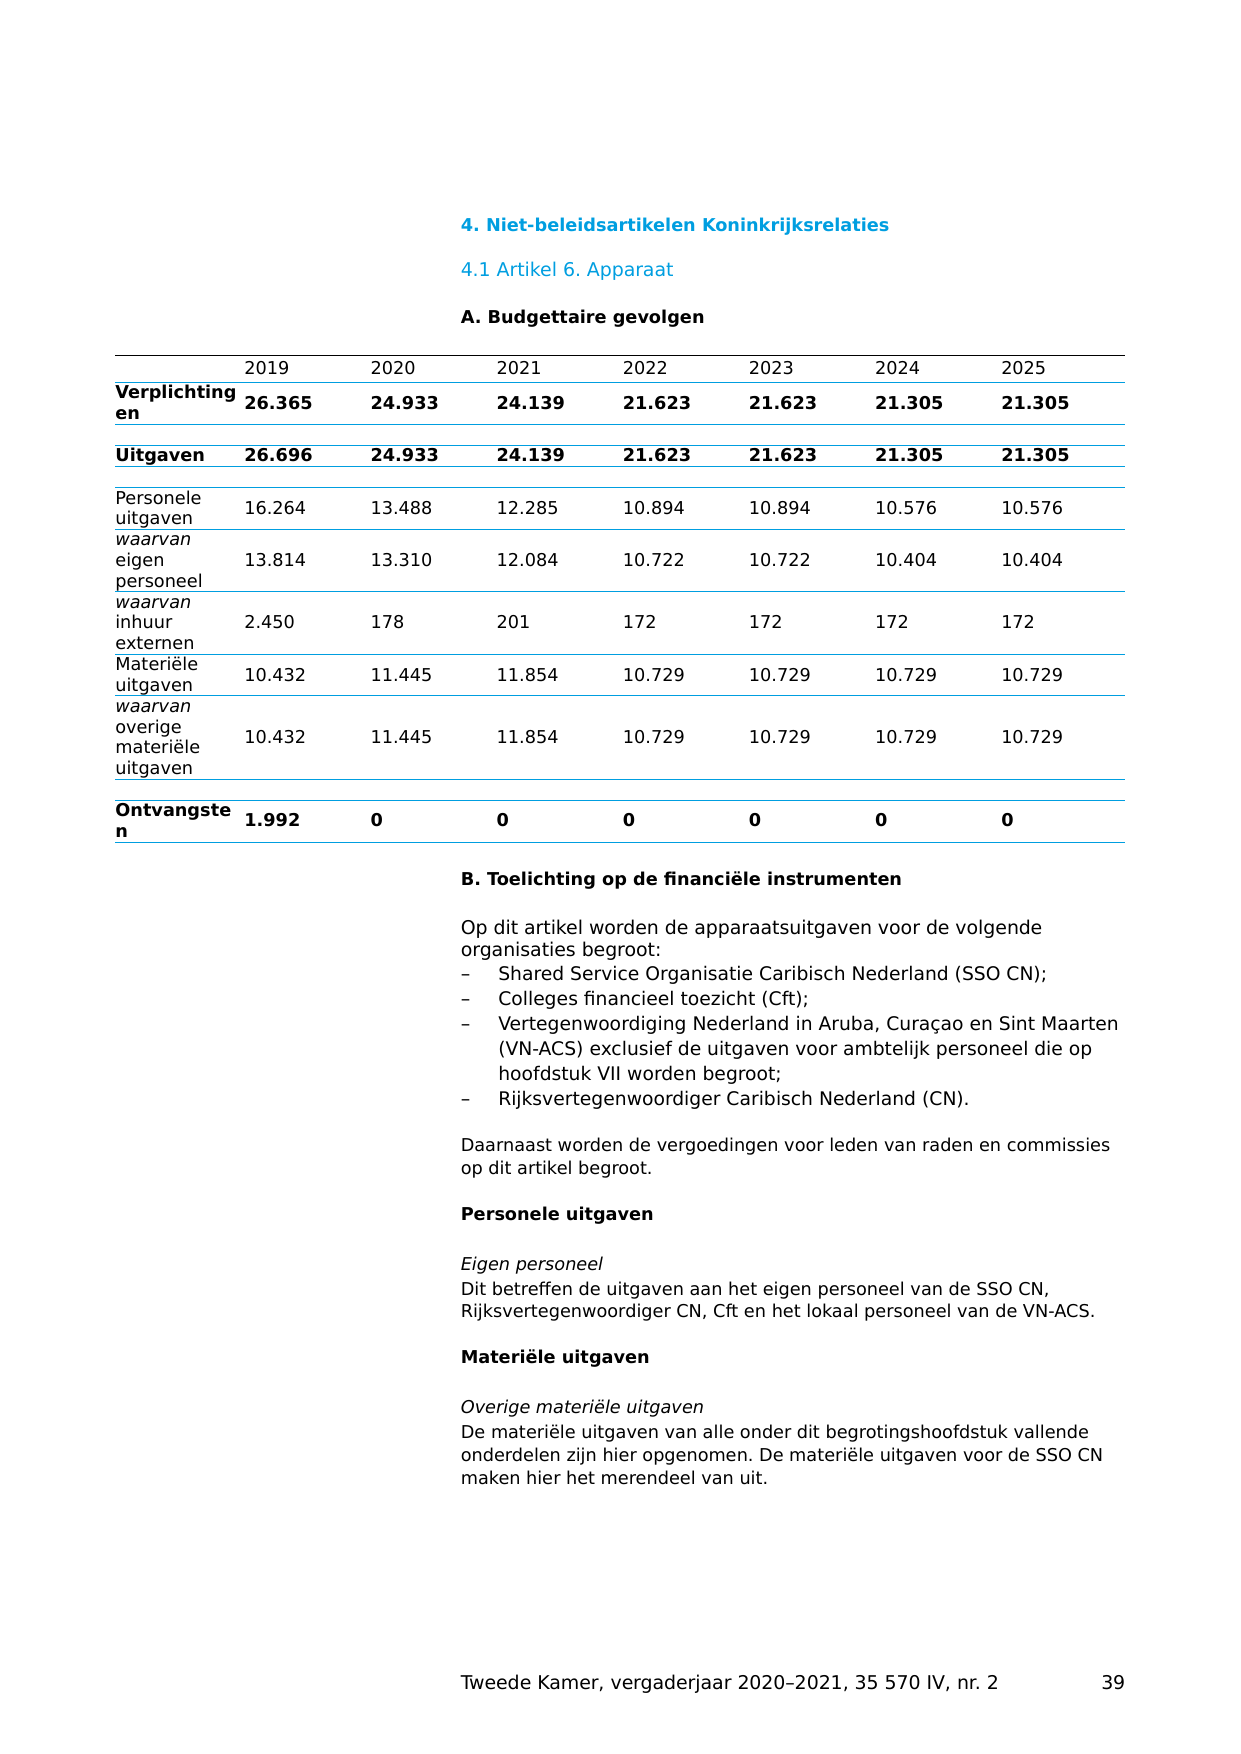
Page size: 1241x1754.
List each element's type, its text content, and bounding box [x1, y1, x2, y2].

table_cell 10.729 [998, 655, 1125, 695]
table_cell 10.729 [746, 696, 872, 778]
text A. Budgettaire gevolgen [461, 305, 1125, 328]
table_cell 13.310 [368, 530, 493, 591]
table_cell Uitgaven [115, 446, 241, 466]
table_cell 26.365 [241, 383, 367, 424]
table_cell 11.854 [494, 655, 620, 695]
table_cell 24.933 [368, 383, 493, 424]
table_cell [241, 425, 367, 445]
table_cell Materiële uitgaven [115, 655, 241, 695]
table_cell 0 [620, 801, 746, 841]
table_cell 10.729 [620, 696, 746, 778]
table_cell [998, 425, 1125, 445]
table_cell 21.623 [746, 446, 872, 466]
table_cell 2023 [746, 356, 872, 382]
table_cell 13.814 [241, 530, 367, 591]
table_cell 10.576 [998, 488, 1125, 529]
table_cell 0 [494, 801, 620, 841]
table_cell 21.305 [998, 383, 1125, 424]
table_cell 10.729 [872, 655, 998, 695]
table_cell 11.445 [368, 696, 493, 778]
table_cell Verplichtingen [115, 383, 241, 424]
table_cell [368, 780, 493, 799]
table_cell 2024 [872, 356, 998, 382]
text Op dit artikel worden de apparaatsuitgaven voor de volgende organisaties begroot: [461, 917, 1125, 961]
table_cell [115, 356, 241, 382]
table_cell 24.139 [494, 383, 620, 424]
table_cell [494, 780, 620, 799]
table_cell [368, 425, 493, 445]
table_cell [368, 467, 493, 487]
table_cell 10.722 [746, 530, 872, 591]
table_cell 10.404 [872, 530, 998, 591]
text Daarnaast worden de vergoedingen voor leden van raden en commissies op dit artikel begroot. [461, 1133, 1125, 1179]
table_cell 1.992 [241, 801, 367, 841]
table_cell [241, 467, 367, 487]
table_cell Ontvangsten [115, 801, 241, 841]
table_cell 2020 [368, 356, 493, 382]
table_cell [998, 780, 1125, 799]
table_cell [746, 467, 872, 487]
table_cell [115, 467, 241, 487]
text De materiële uitgaven van alle onder dit begrotingshoofdstuk vallende onderdelen zijn hier opgenomen. De materiële uitgaven voor de SSO CN maken hier het merendeel van uit. [461, 1420, 1125, 1489]
table_cell 2019 [241, 356, 367, 382]
table_cell [241, 780, 367, 799]
table_cell Personele uitgaven [115, 488, 241, 529]
table_cell 21.623 [620, 383, 746, 424]
table_cell 26.696 [241, 446, 367, 466]
table_cell 10.729 [998, 696, 1125, 778]
table_cell [115, 780, 241, 799]
table_cell 172 [620, 592, 746, 654]
table_cell 10.729 [872, 696, 998, 778]
text Eigen personeel [461, 1252, 1125, 1274]
list Rijksvertegenwoordiger Caribisch Nederland (CN). [461, 1086, 1125, 1111]
table_cell [872, 467, 998, 487]
table_cell [746, 780, 872, 799]
table_cell 172 [998, 592, 1125, 654]
list Colleges financieel toezicht (Cft); [461, 986, 1125, 1011]
table_cell [620, 425, 746, 445]
text Dit betreffen de uitgaven aan het eigen personeel van de SSO CN, Rijksvertegenwoordiger CN, Cft en het lokaal personeel van de VN-ACS. [461, 1277, 1125, 1322]
table_cell 21.623 [746, 383, 872, 424]
table_cell 13.488 [368, 488, 493, 529]
table_cell 10.894 [746, 488, 872, 529]
table_cell 10.432 [241, 696, 367, 778]
table_cell waarvan inhuur externen [115, 592, 241, 654]
table_cell 12.285 [494, 488, 620, 529]
title 4. Niet-beleidsartikelen Koninkrijksrelaties [461, 213, 1125, 236]
table_header Tabel 15 Budgettaire gevolgen, artikel 6 Apparaat (bedragen x € 1.000) [115, 330, 1125, 355]
table_cell 11.854 [494, 696, 620, 778]
text Materiële uitgaven [461, 1345, 1125, 1368]
table_cell [494, 467, 620, 487]
table_cell 10.432 [241, 655, 367, 695]
table_cell 2025 [998, 356, 1125, 382]
table_cell 16.264 [241, 488, 367, 529]
table_cell [872, 425, 998, 445]
table_cell 10.576 [872, 488, 998, 529]
table_cell [620, 467, 746, 487]
table_cell [494, 425, 620, 445]
text B. Toelichting op de financiële instrumenten [461, 867, 1125, 890]
table_cell 11.445 [368, 655, 493, 695]
table_cell 0 [746, 801, 872, 841]
table_cell 10.729 [746, 655, 872, 695]
table_cell 0 [998, 801, 1125, 841]
table_cell [872, 780, 998, 799]
table_cell 10.722 [620, 530, 746, 591]
text Overige materiële uitgaven [461, 1395, 1125, 1418]
table_cell [998, 467, 1125, 487]
table_cell 10.404 [998, 530, 1125, 591]
list Vertegenwoordiging Nederland in Aruba, Curaçao en Sint Maarten (VN-ACS) exclusief de uitgaven voor ambtelijk personeel die op hoofdstuk VII worden begroot; [461, 1011, 1125, 1086]
table_cell 172 [872, 592, 998, 654]
table_cell 2021 [494, 356, 620, 382]
table_cell 21.305 [872, 383, 998, 424]
table_cell 21.305 [998, 446, 1125, 466]
table_cell 12.084 [494, 530, 620, 591]
text Personele uitgaven [461, 1202, 1125, 1224]
table_cell [746, 425, 872, 445]
list Shared Service Organisatie Caribisch Nederland (SSO CN); [461, 961, 1125, 986]
table_cell 24.139 [494, 446, 620, 466]
table_cell 21.623 [620, 446, 746, 466]
table_cell 201 [494, 592, 620, 654]
table_cell 24.933 [368, 446, 493, 466]
title 4.1 Artikel 6. Apparaat [461, 259, 1125, 281]
table_cell 0 [368, 801, 493, 841]
table_cell waarvan eigen personeel [115, 530, 241, 591]
table_cell 10.729 [620, 655, 746, 695]
table_cell 178 [368, 592, 493, 654]
table_cell 10.894 [620, 488, 746, 529]
table_cell 21.305 [872, 446, 998, 466]
table_cell waarvan overige materiële uitgaven [115, 696, 241, 778]
table_cell 2022 [620, 356, 746, 382]
table_cell 0 [872, 801, 998, 841]
table_cell [115, 425, 241, 445]
table_cell [620, 780, 746, 799]
table_cell 2.450 [241, 592, 367, 654]
table_cell 172 [746, 592, 872, 654]
